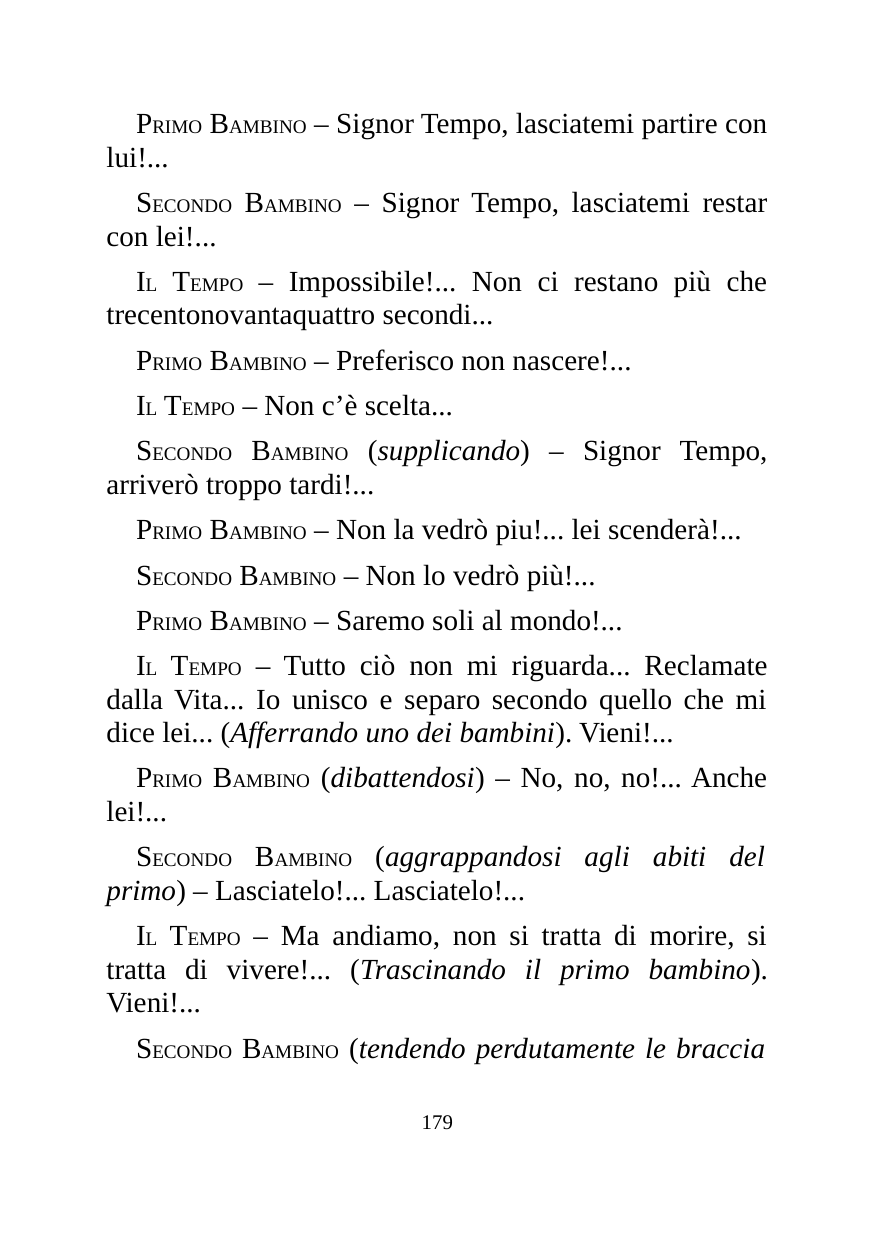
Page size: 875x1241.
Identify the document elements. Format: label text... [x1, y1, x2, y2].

text Il Tempo – Impossibile!... Non ci restano più che trecentonovantaquattro secondi... [106, 264, 768, 331]
text Primo Bambino (dibattendosi) – No, no, no!... Anche lei!... [106, 761, 768, 828]
text Il Tempo – Tutto ciò non mi riguarda... Reclamate dalla Vita... Io unisco e separo secondo quello che mi dice lei... (Afferrando uno dei bambini). Vieni!... [106, 648, 768, 749]
text Secondo Bambino – Signor Tempo, lasciatemi restar con lei!... [106, 185, 768, 252]
text Il Tempo – Ma andiamo, non si tratta di morire, si tratta di vivere!... (Trascinando il primo bambino). Vieni!... [106, 918, 768, 1019]
text Il Tempo – Non c’è scelta... [106, 388, 768, 422]
text Primo Bambino – Non la vedrò piu!... lei scenderà!... [106, 512, 768, 546]
text Secondo Bambino (tendendo perdutamente le braccia [106, 1031, 768, 1064]
text Secondo Bambino (aggrappandosi agli abiti del primo) – Lasciatelo!... Lasciatelo!... [106, 839, 768, 907]
text Primo Bambino – Preferisco non nascere!... [106, 343, 768, 376]
text Secondo Bambino (supplicando) – Signor Tempo, arriverò troppo tardi!... [106, 433, 768, 501]
text Primo Bambino – Saremo soli al mondo!... [106, 603, 768, 636]
text Secondo Bambino – Non lo vedrò più!... [106, 558, 768, 591]
text Primo Bambino – Signor Tempo, lasciatemi partire con lui!... [106, 106, 768, 173]
